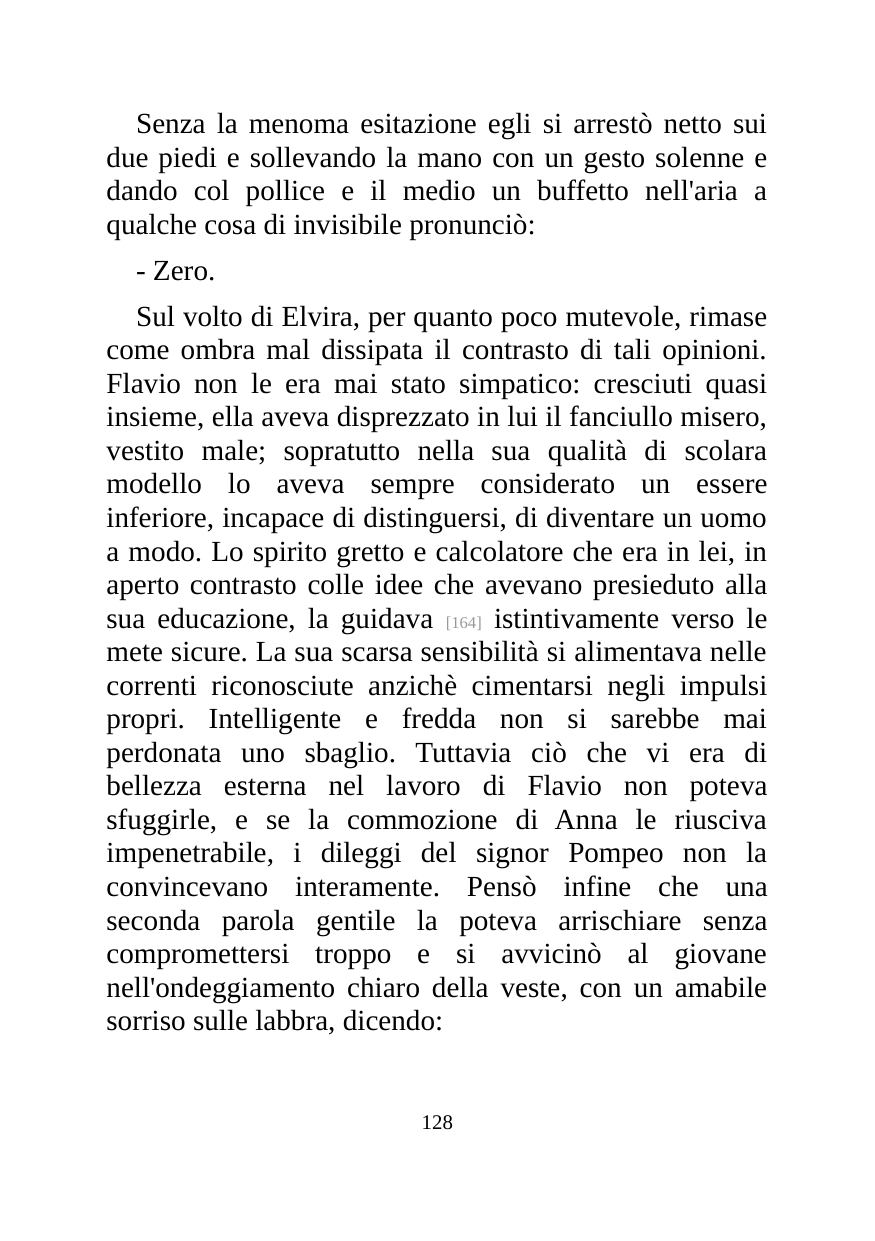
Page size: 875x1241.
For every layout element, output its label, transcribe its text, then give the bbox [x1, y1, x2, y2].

text Sul volto di Elvira, per quanto poco mutevole, rimase come ombra mal dissipata il contrasto di tali opinioni. Flavio non le era mai stato simpatico: cresciuti quasi insieme, ella aveva disprezzato in lui il fanciullo misero, vestito male; sopratutto nella sua qualità di scolara modello lo aveva sempre considerato un essere inferiore, incapace di distinguersi, di diventare un uomo a modo. Lo spirito gretto e calcolatore che era in lei, in aperto contrasto colle idee che avevano presieduto alla sua educazione, la guidava [164] istintivamente verso le mete sicure. La sua scarsa sensibilità si alimentava nelle correnti riconosciute anzichè cimentarsi negli impulsi propri. Intelligente e fredda non si sarebbe mai perdonata uno sbaglio. Tuttavia ciò che vi era di bellezza esterna nel lavoro di Flavio non poteva sfuggirle, e se la commozione di Anna le riusciva impenetrabile, i dileggi del signor Pompeo non la convincevano interamente. Pensò infine che una seconda parola gentile la poteva arrischiare senza compromettersi troppo e si avvicinò al giovane nell'ondeggiamento chiaro della veste, con un amabile sorriso sulle labbra, dicendo: [106, 299, 768, 1037]
text - Zero. [106, 253, 768, 286]
text Senza la menoma esitazione egli si arrestò netto sui due piedi e sollevando la mano con un gesto solenne e dando col pollice e il medio un buffetto nell'aria a qualche cosa di invisibile pronunciò: [106, 106, 768, 240]
